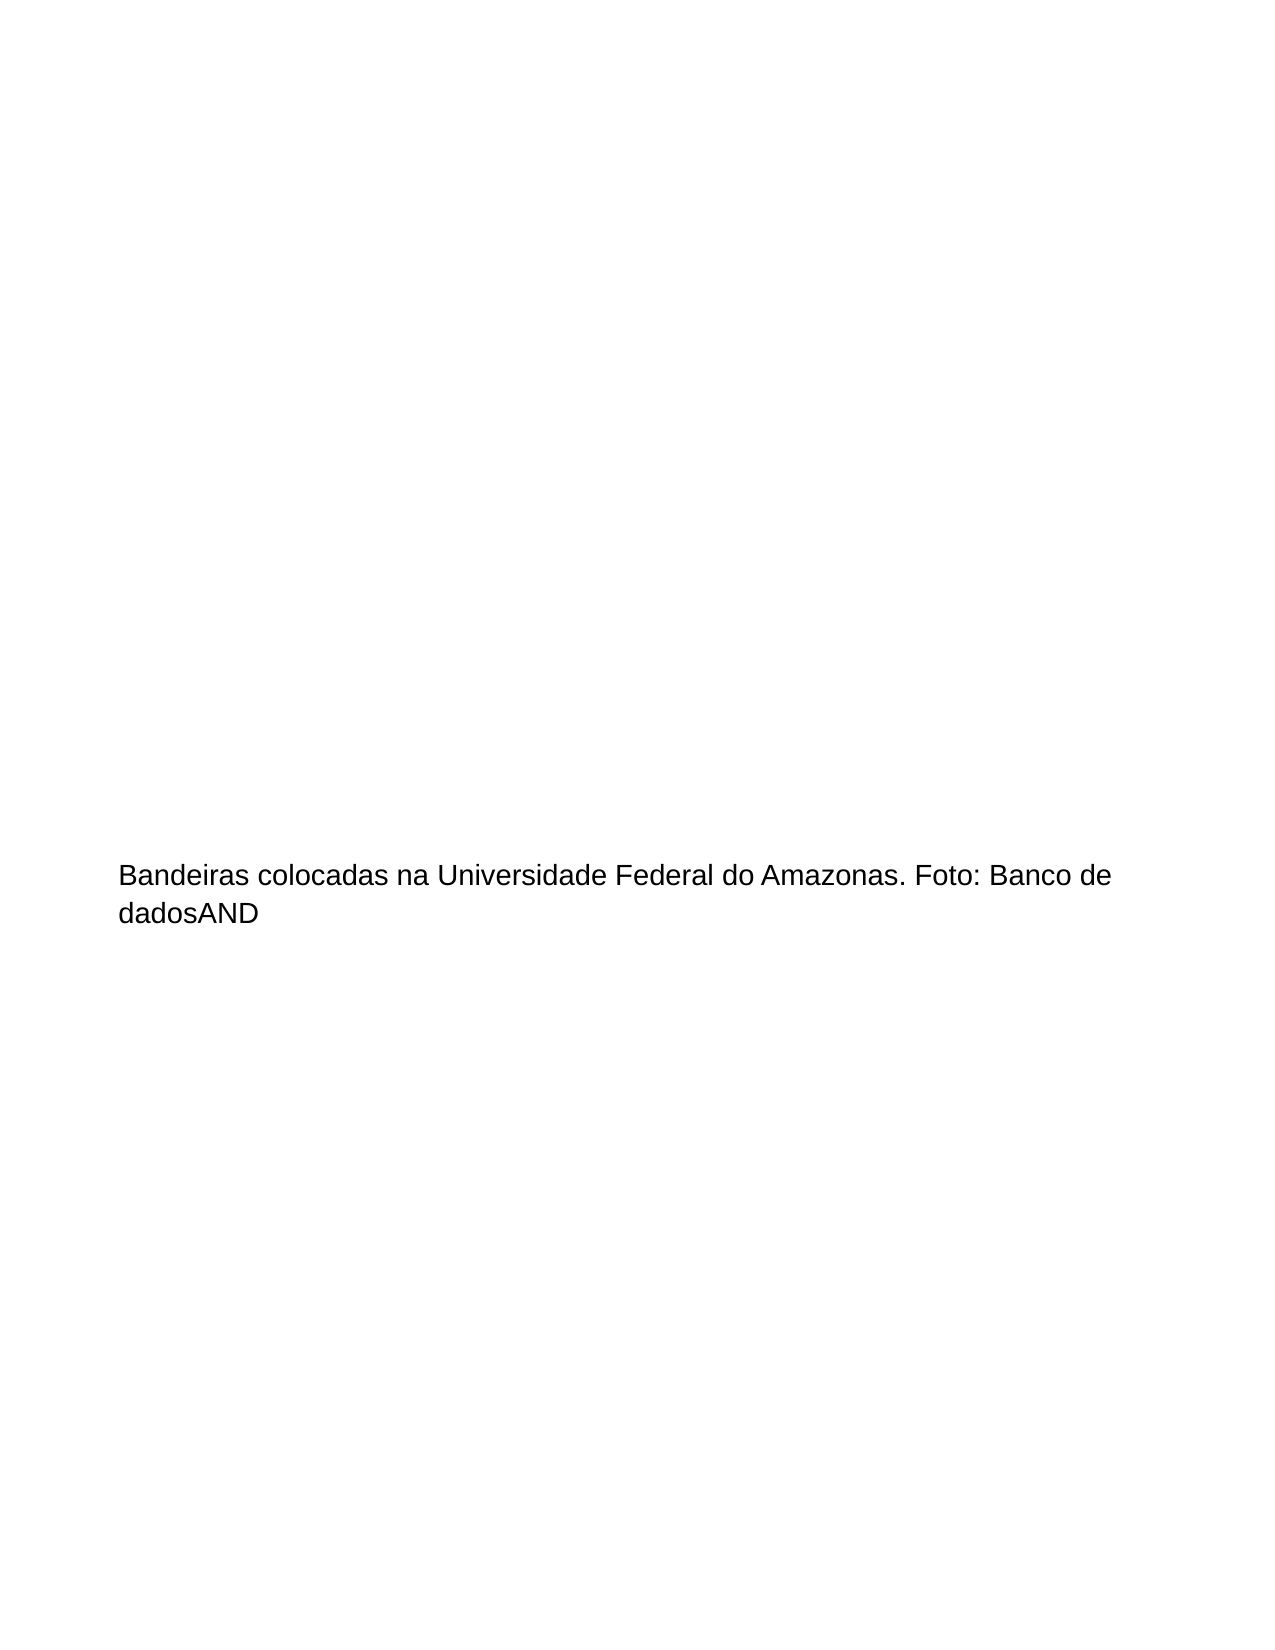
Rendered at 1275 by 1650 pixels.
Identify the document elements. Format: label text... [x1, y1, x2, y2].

text Bandeiras colocadas na Universidade Federal do Amazonas. Foto: Banco de dadosAND [118, 857, 1157, 929]
